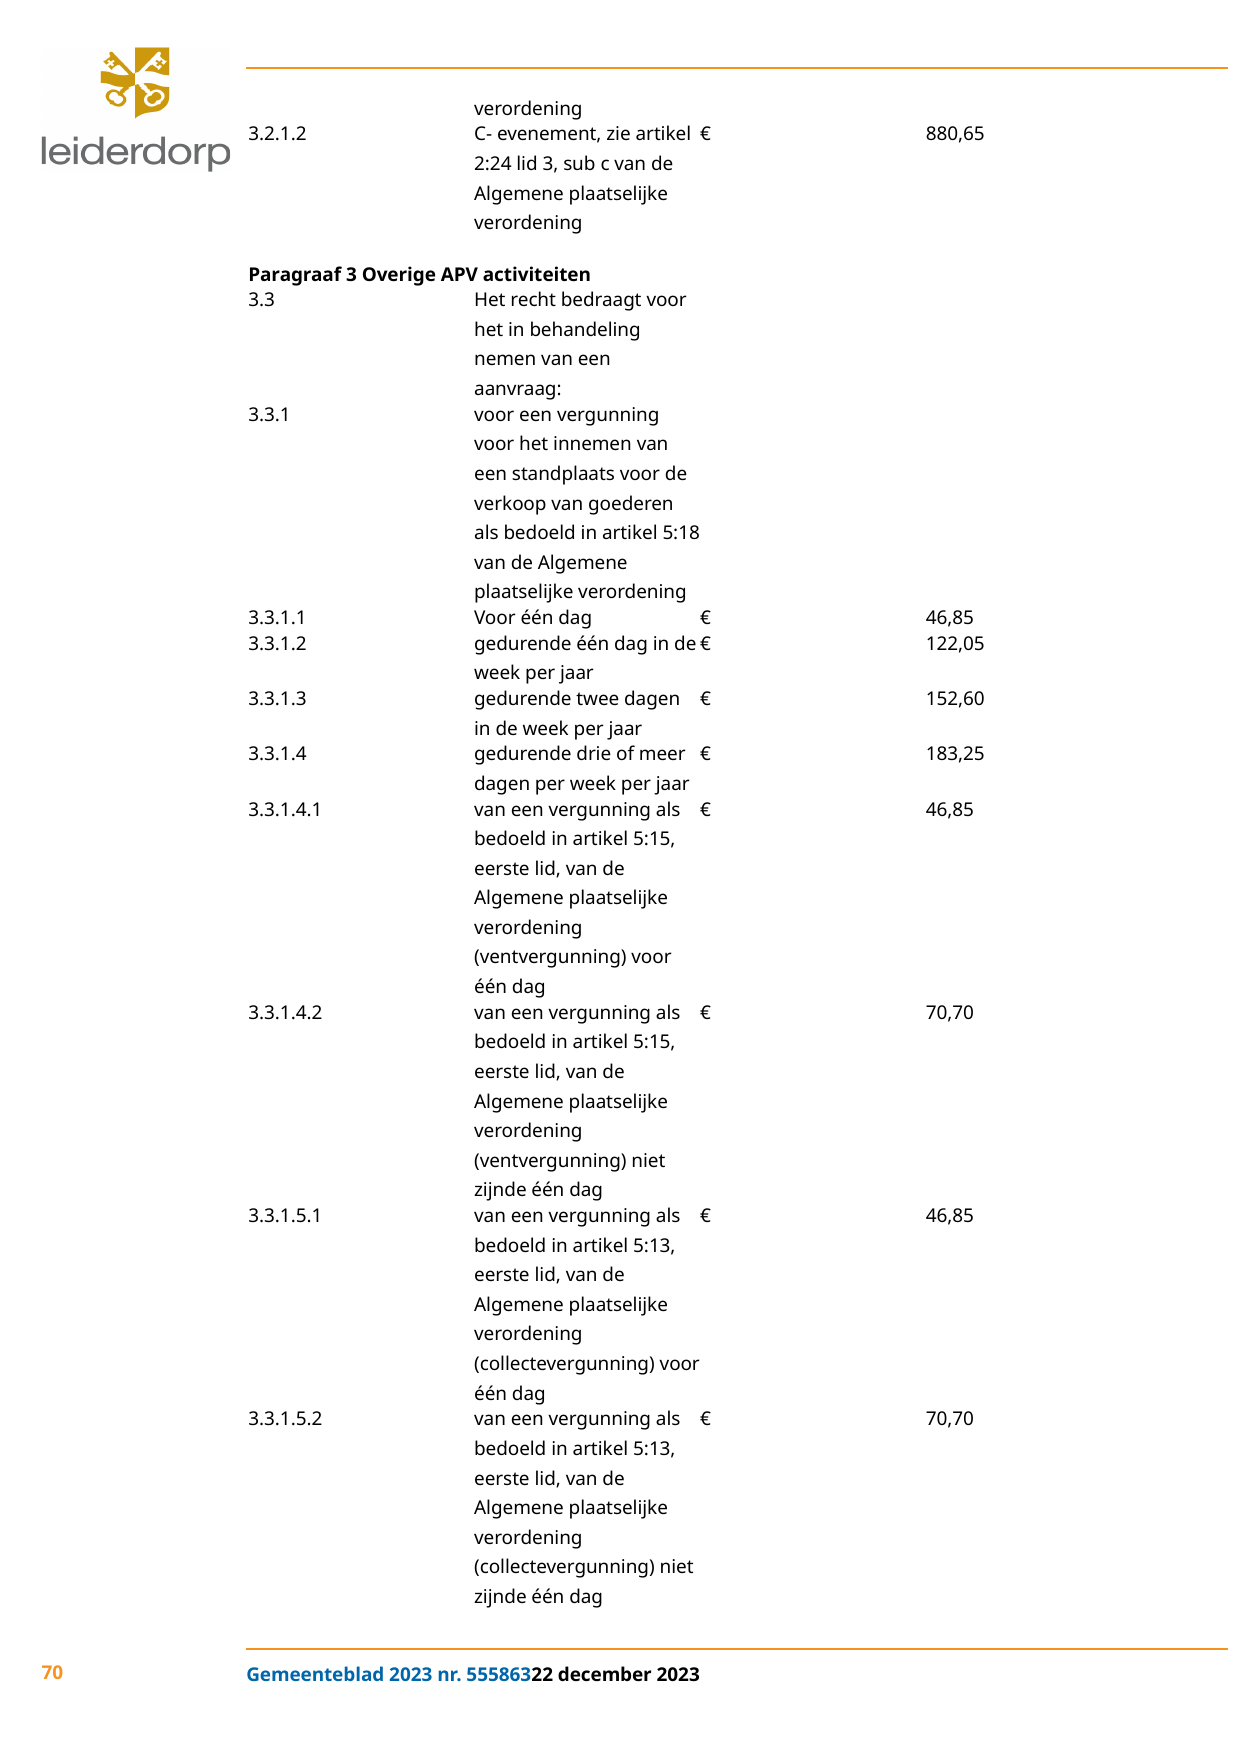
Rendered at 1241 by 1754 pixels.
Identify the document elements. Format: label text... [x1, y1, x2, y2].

table_cell 152,60 [926, 685, 1152, 741]
table_cell 122,05 [926, 630, 1152, 685]
table_cell 70,70 [926, 999, 1152, 1202]
table_cell € [700, 685, 926, 741]
table_cell 183,25 [926, 741, 1152, 796]
table_cell [926, 261, 1152, 286]
table_cell [700, 401, 926, 604]
table_cell 46,85 [926, 796, 1152, 999]
table_cell 3.3.1.5.2 [248, 1406, 474, 1609]
table_cell [926, 286, 1152, 401]
table_cell [700, 235, 926, 261]
table_cell 880,65 [926, 121, 1152, 235]
table_cell [700, 261, 926, 286]
table_cell 3.3.1.5.1 [248, 1202, 474, 1406]
table_cell gedurende twee dagen in de week per jaar [474, 685, 700, 741]
table_cell € [700, 1406, 926, 1609]
table_cell [926, 235, 1152, 261]
table_cell gedurende drie of meer dagen per week per jaar [474, 741, 700, 796]
picture [41, 47, 231, 172]
table_cell Voor één dag [474, 604, 700, 630]
table_cell voor een vergunning voor het innemen van een standplaats voor de verkoop van goederen als bedoeld in artikel 5:18 van de Algemene plaatselijke verordening [474, 401, 700, 604]
table_cell 46,85 [926, 604, 1152, 630]
table_cell 3.3.1.4.2 [248, 999, 474, 1202]
table_cell van een vergunning als bedoeld in artikel 5:15, eerste lid, van de Algemene plaatselijke verordening (ventvergunning) niet zijnde één dag [474, 999, 700, 1202]
table_cell € [700, 1202, 926, 1406]
table_cell 3.3.1.2 [248, 630, 474, 685]
table_cell [700, 95, 926, 121]
table_cell van een vergunning als bedoeld in artikel 5:15, eerste lid, van de Algemene plaatselijke verordening (ventvergunning) voor één dag [474, 796, 700, 999]
table_cell 46,85 [926, 1202, 1152, 1406]
table_cell € [700, 999, 926, 1202]
table_cell Het recht bedraagt voor het in behandeling nemen van een aanvraag: [474, 286, 700, 401]
table_cell Paragraaf 3 Overige APV activiteiten [248, 261, 700, 286]
table_cell 3.3.1.4 [248, 741, 474, 796]
table_cell € [700, 796, 926, 999]
table_cell 3.3.1 [248, 401, 474, 604]
table_cell [248, 95, 474, 121]
table_cell van een vergunning als bedoeld in artikel 5:13, eerste lid, van de Algemene plaatselijke verordening (collectevergunning) voor één dag [474, 1202, 700, 1406]
table_cell 3.2.1.2 [248, 121, 474, 235]
table_cell C- evenement, zie artikel 2:24 lid 3, sub c van de Algemene plaatselijke verordening [474, 121, 700, 235]
table_cell [248, 235, 474, 261]
table_cell 3.3.1.1 [248, 604, 474, 630]
table_cell 3.3 [248, 286, 474, 401]
table_cell gedurende één dag in de week per jaar [474, 630, 700, 685]
table_cell [926, 95, 1152, 121]
table_cell 3.3.1.3 [248, 685, 474, 741]
table_cell € [700, 630, 926, 685]
table_cell € [700, 121, 926, 235]
table_cell 70,70 [926, 1406, 1152, 1609]
table_cell € [700, 741, 926, 796]
table_cell [700, 286, 926, 401]
table_cell [926, 401, 1152, 604]
table_cell € [700, 604, 926, 630]
table_cell verordening [474, 95, 700, 121]
table_cell van een vergunning als bedoeld in artikel 5:13, eerste lid, van de Algemene plaatselijke verordening (collectevergunning) niet zijnde één dag [474, 1406, 700, 1609]
table_cell 3.3.1.4.1 [248, 796, 474, 999]
table_cell [474, 235, 700, 261]
